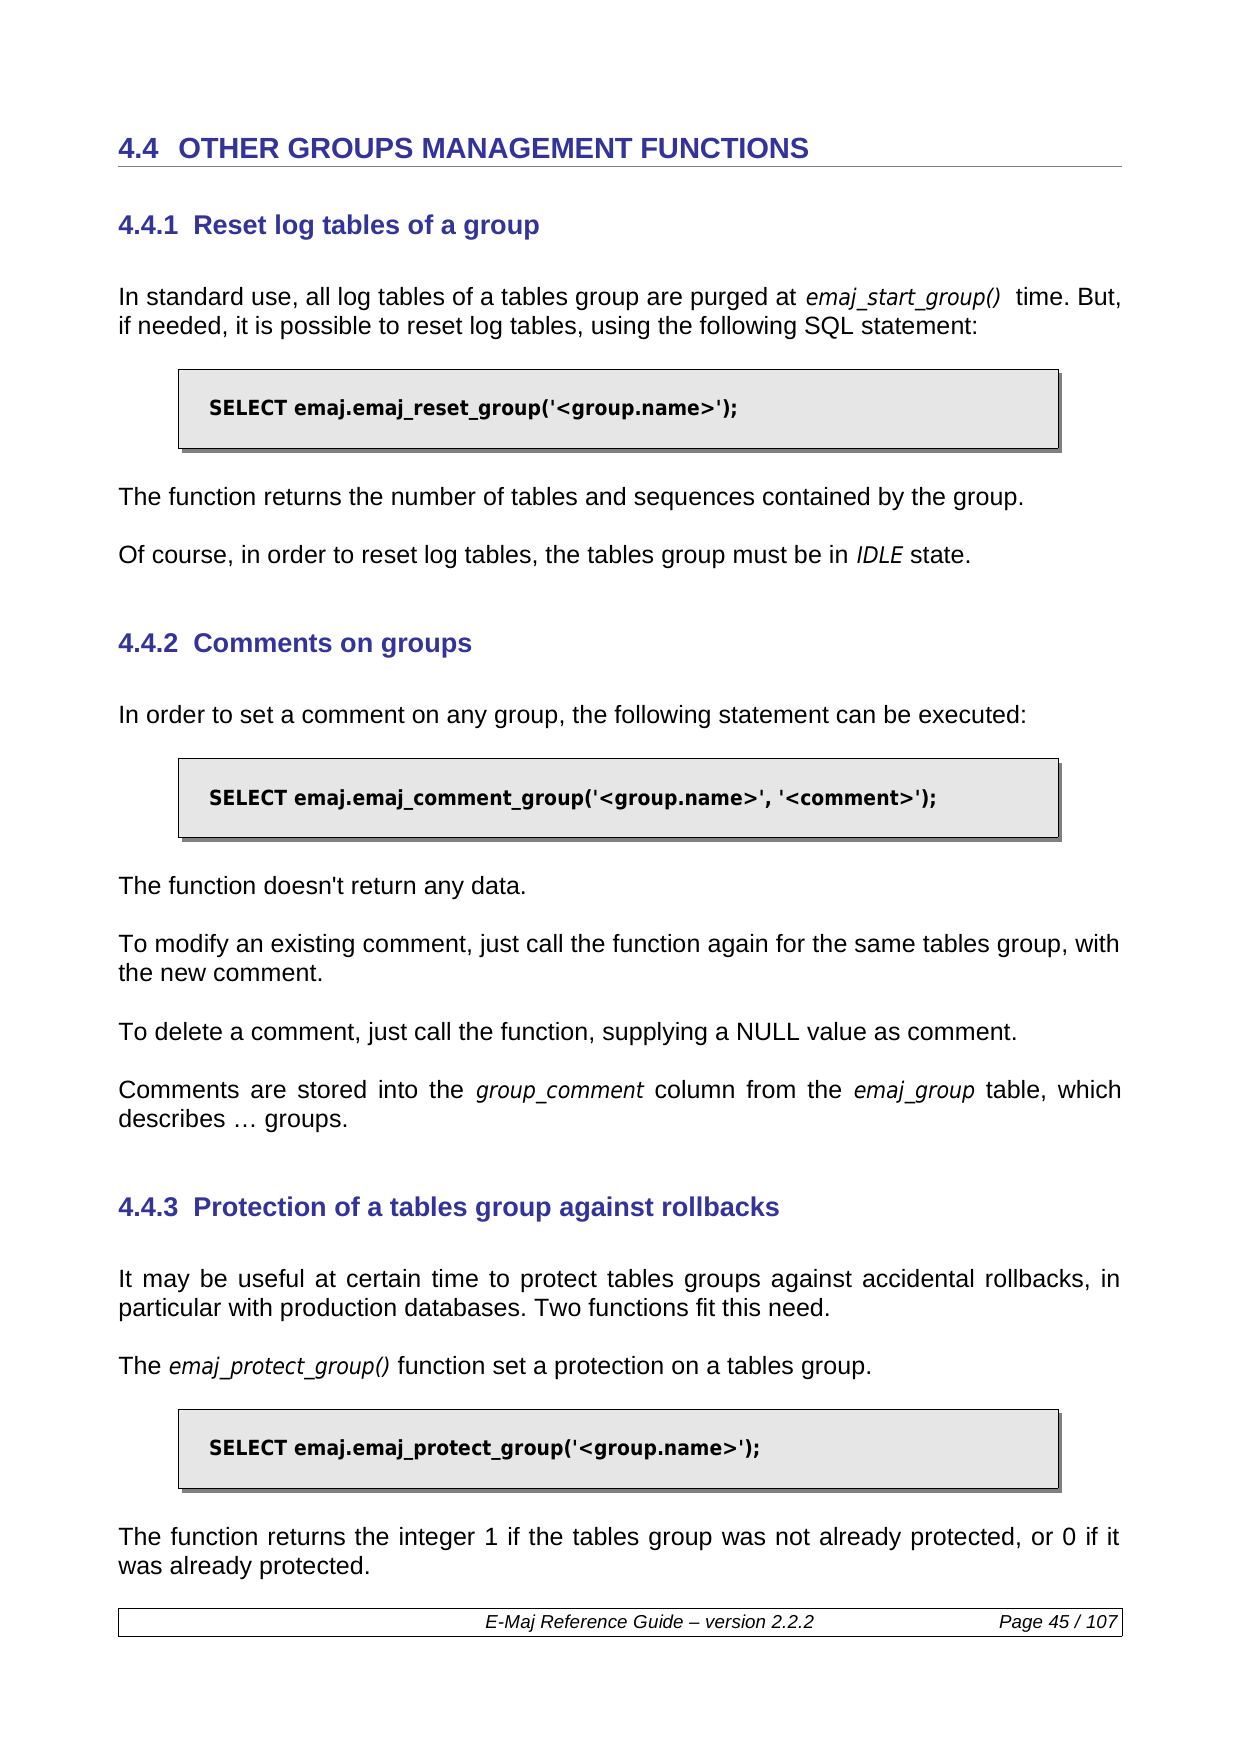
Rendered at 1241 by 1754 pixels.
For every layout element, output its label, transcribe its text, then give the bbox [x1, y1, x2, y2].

text SELECT emaj.emaj_reset_group('<group.name>'); [179, 393, 1058, 418]
text Comments are stored into the group_comment column from the emaj_group table, which describes … groups. [118, 1074, 1122, 1133]
text SELECT emaj.emaj_protect_group('<group.name>'); [179, 1433, 1058, 1458]
text In standard use, all log tables of a tables group are purged at emaj_start_group() time. But, if needed, it is possible to reset log tables, using the following SQL statement: [118, 281, 1122, 339]
text Of course, in order to reset log tables, the tables group must be in IDLE state. [118, 540, 1122, 569]
subtitle Comments on groups [118, 627, 1122, 658]
text The function doesn't return any data. [118, 871, 1122, 900]
subtitle Other groups management functions [118, 131, 1122, 166]
text In order to set a comment on any group, the following statement can be executed: [118, 700, 1122, 729]
text The emaj_protect_group() function set a protection on a tables group. [118, 1351, 1122, 1380]
text To delete a comment, just call the function, supplying a NULL value as comment. [118, 1016, 1122, 1046]
text It may be useful at certain time to protect tables groups against accidental rollbacks, in particular with production databases. Two functions fit this need. [118, 1263, 1122, 1322]
text The function returns the number of tables and sequences contained by the group. [118, 482, 1122, 511]
text To modify an existing comment, just call the function again for the same tables group, with the new comment. [118, 929, 1122, 987]
text The function returns the integer 1 if the tables group was not already protected, or 0 if it was already protected. [118, 1522, 1122, 1580]
subtitle Protection of a tables group against rollbacks [118, 1191, 1122, 1222]
subtitle Reset log tables of a group [118, 209, 1122, 240]
text SELECT emaj.emaj_comment_group('<group.name>', '<comment>'); [179, 782, 1058, 807]
